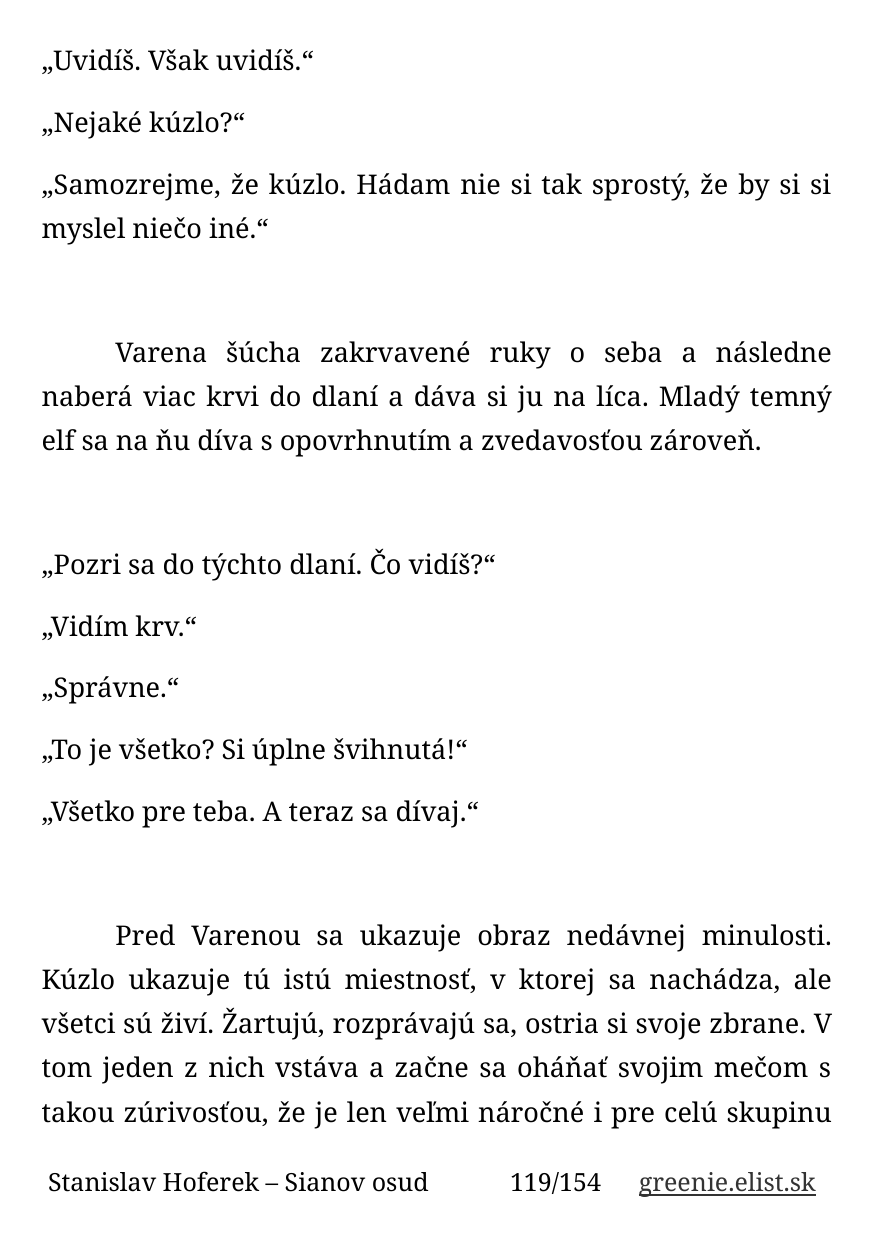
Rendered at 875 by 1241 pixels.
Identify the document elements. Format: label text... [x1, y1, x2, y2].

text „Vidím krv.“ [41, 607, 833, 644]
text Pred Varenou sa ukazuje obraz nedávnej minulosti. Kúzlo ukazuje tú istú miestnosť, v ktorej sa nachádza, ale všetci sú živí. Žartujú, rozprávajú sa, ostria si svoje zbrane. V tom jeden z nich vstáva a začne sa oháňať svojim mečom s takou zúrivosťou, že je len veľmi náročné i pre celú skupinu [41, 916, 833, 1130]
text „Samozrejme, že kúzlo. Hádam nie si tak sprostý, že by si si myslel niečo iné.“ [41, 165, 833, 246]
text „Nejaké kúzlo?“ [41, 103, 833, 140]
text „Správne.“ [41, 669, 833, 706]
text „Pozri sa do týchto dlaní. Čo vidíš?“ [41, 545, 833, 582]
text Varena šúcha zakrvavené ruky o seba a následne naberá viac krvi do dlaní a dáva si ju na líca. Mladý temný elf sa na ňu díva s opovrhnutím a zvedavosťou zároveň. [41, 333, 833, 458]
text „To je všetko? Si úplne švihnutá!“ [41, 731, 833, 768]
text „Všetko pre teba. A teraz sa dívaj.“ [41, 793, 833, 829]
text „Uvidíš. Však uvidíš.“ [41, 41, 833, 78]
